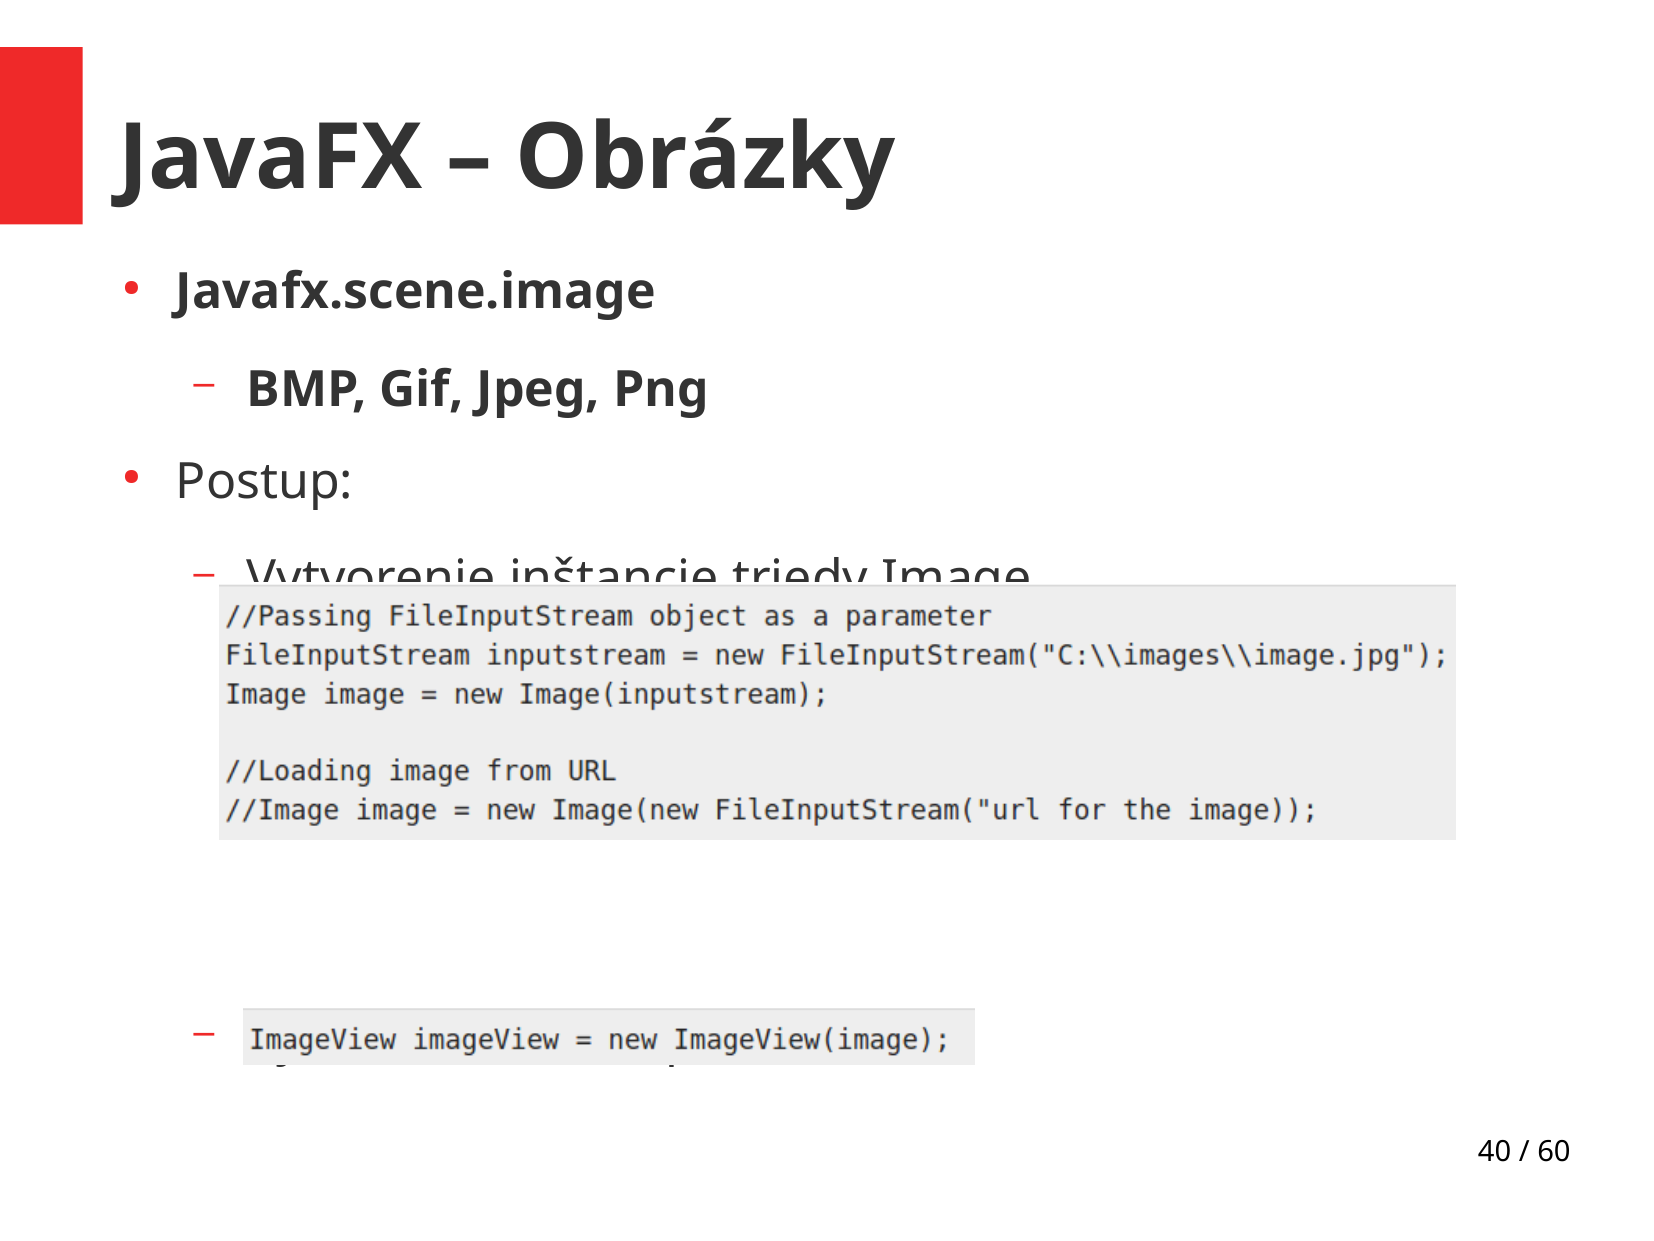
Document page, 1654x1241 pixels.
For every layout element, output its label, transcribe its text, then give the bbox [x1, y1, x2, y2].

picture [243, 1007, 976, 1066]
list Javafx.scene.image BMP, Gif, Jpeg, Png Postup: Vytvorenie inštancie triedy Image Vytvorenie „view“ pre obrázok [105, 255, 1523, 975]
picture [219, 582, 1456, 841]
title JavaFX – Obrázky [118, 49, 1571, 257]
